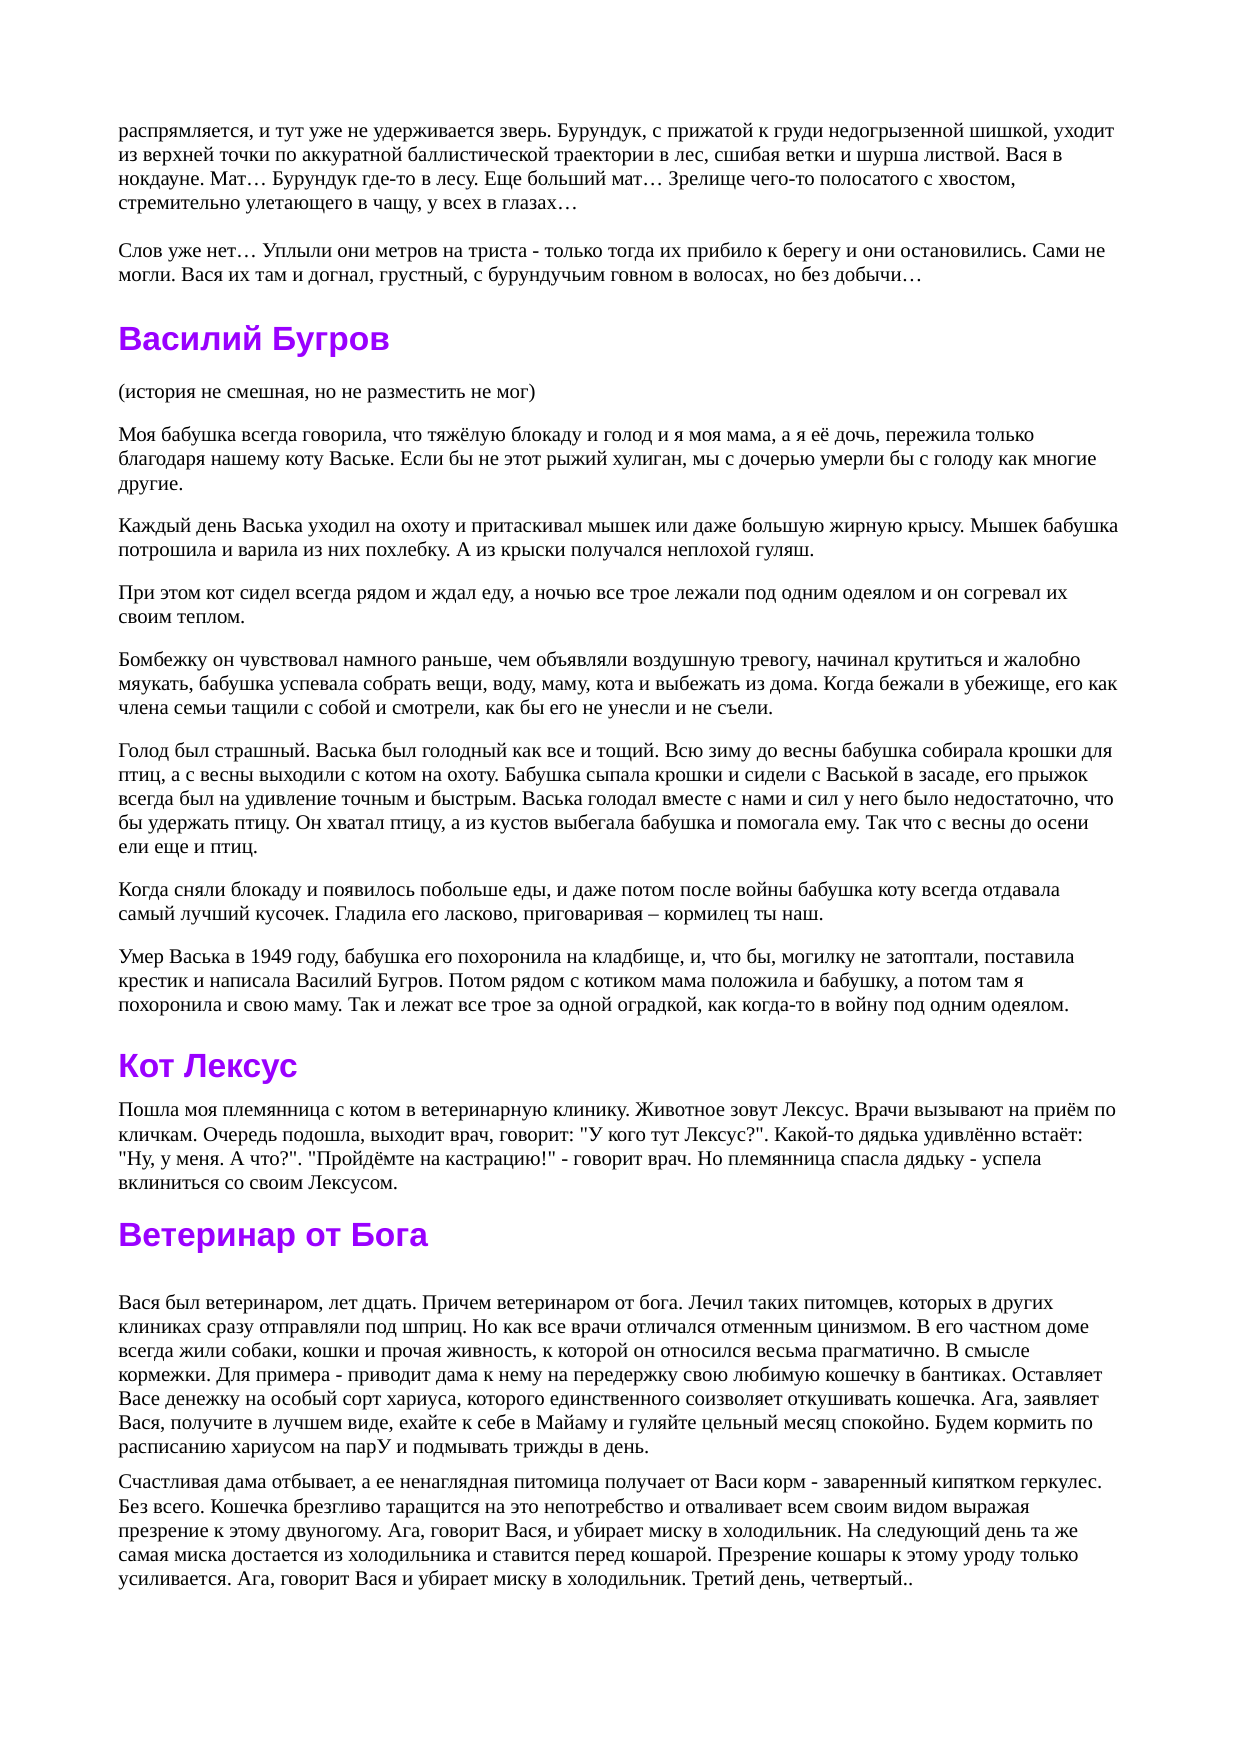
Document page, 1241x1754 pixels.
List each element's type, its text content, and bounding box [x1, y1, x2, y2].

text Пошла моя племянница с котом в ветеринарную клинику. Животное зовут Лексус. Врачи вызывают на приём по кличкам. Очередь подошла, выходит врач, говорит: "У кого тут Лексус?". Какой-то дядька удивлённо встаёт: "Ну, у меня. А что?". "Пройдёмте на кастрацию!" - говорит врач. Но племянница спасла дядьку - успела вклиниться со своим Лексусом. [118, 1097, 1122, 1194]
text Моя бабушка всегда говорила, что тяжёлую блокаду и голод и я моя мама, а я её дочь, пережила только благодаря нашему коту Ваське. Если бы не этот рыжий хулиган, мы с дочерью умерли бы с голоду как многие другие. [118, 422, 1122, 494]
text Каждый день Васька уходил на охоту и притаскивал мышек или даже большую жирную крысу. Мышек бабушка потрошила и варила из них похлебку. А из крыски получался неплохой гуляш. [118, 513, 1122, 561]
text Бомбежку он чувствовал намного раньше, чем объявляли воздушную тревогу, начинал крутиться и жалобно мяукать, бабушка успевала собрать вещи, воду, маму, кота и выбежать из дома. Когда бежали в убежище, его как члена семьи тащили с собой и смотрели, как бы его не унесли и не съели. [118, 647, 1122, 719]
subtitle Ветеринар от Бога [118, 1214, 1122, 1253]
text Умер Васька в 1949 году, бабушка его похоронила на кладбище, и, что бы, могилку не затоптали, поставила крестик и написала Василий Бугров. Потом рядом с котиком мама положила и бабушку, а потом там я похоронила и свою маму. Так и лежат все трое за одной оградкой, как когда-то в войну под одним одеялом. [118, 944, 1122, 1016]
text Голод был страшный. Васька был голодный как все и тощий. Всю зиму до весны бабушка собирала крошки для птиц, а с весны выходили с котом на охоту. Бабушка сыпала крошки и сидели с Васькой в засаде, его прыжок всегда был на удивление точным и быстрым. Васька голодал вместе с нами и сил у него было недостаточно, что бы удержать птицу. Он хватал птицу, а из кустов выбегала бабушка и помогала ему. Так что с весны до осени ели еще и птиц. [118, 738, 1122, 858]
text Слов уже нет… Уплыли они метров на триста - только тогда их прибило к берегу и они остановились. Сами не могли. Вася их там и догнал, грустный, с бурундучьим говном в волосах, но без добычи… [118, 238, 1122, 286]
text (история не смешная, но не разместить не мог) [118, 379, 1122, 403]
text Когда сняли блокаду и появилось побольше еды, и даже потом после войны бабушка коту всегда отдавала самый лучший кусочек. Гладила его ласково, приговаривая – кормилец ты наш. [118, 877, 1122, 925]
subtitle Кот Лексус [118, 1046, 1122, 1085]
text Вася был ветеринаром, лет дцать. Причем ветеринаром от бога. Лечил таких питомцев, которых в других клиниках сразу отправляли под шприц. Но как все врачи отличался отменным цинизмом. В его частном доме всегда жили собаки, кошки и прочая живность, к которой он относился весьма прагматично. В смысле кормежки. Для примера - приводит дама к нему на передержку свою любимую кошечку в бантиках. Оставляет Васе денежку на особый сорт хариуса, которого единственного соизволяет откушивать кошечка. Ага, заявляет Вася, получите в лучшем виде, ехайте к себе в Майаму и гуляйте цельный месяц спокойно. Будем кормить по расписанию хариусом на парУ и подмывать трижды в день. [118, 1290, 1122, 1458]
text При этом кот сидел всегда рядом и ждал еду, а ночью все трое лежали под одним одеялом и он согревал их своим теплом. [118, 580, 1122, 628]
text распрямляется, и тут уже не удерживается зверь. Бурундук, с прижатой к груди недогрызенной шишкой, уходит из верхней точки по аккуратной баллистической траектории в лес, сшибая ветки и шурша листвой. Вася в нокдауне. Мат… Бурундук где-то в лесу. Еще больший мат… Зрелище чего-то полосатого с хвостом, стремительно улетающего в чащу, у всех в глазах… [118, 118, 1122, 214]
subtitle Василий Бугров [118, 319, 1122, 358]
text Счастливая дама отбывает, а ее ненаглядная питомица получает от Васи корм - заваренный кипятком геркулес. Без всего. Кошечка брезгливо таращится на это непотребство и отваливает всем своим видом выражая презрение к этому двуногому. Ага, говорит Вася, и убирает миску в холодильник. На следующий день та же самая миска достается из холодильника и ставится перед кошарой. Презрение кошары к этому уроду только усиливается. Ага, говорит Вася и убирает миску в холодильник. Третий день, четвертый.. [118, 1469, 1122, 1590]
